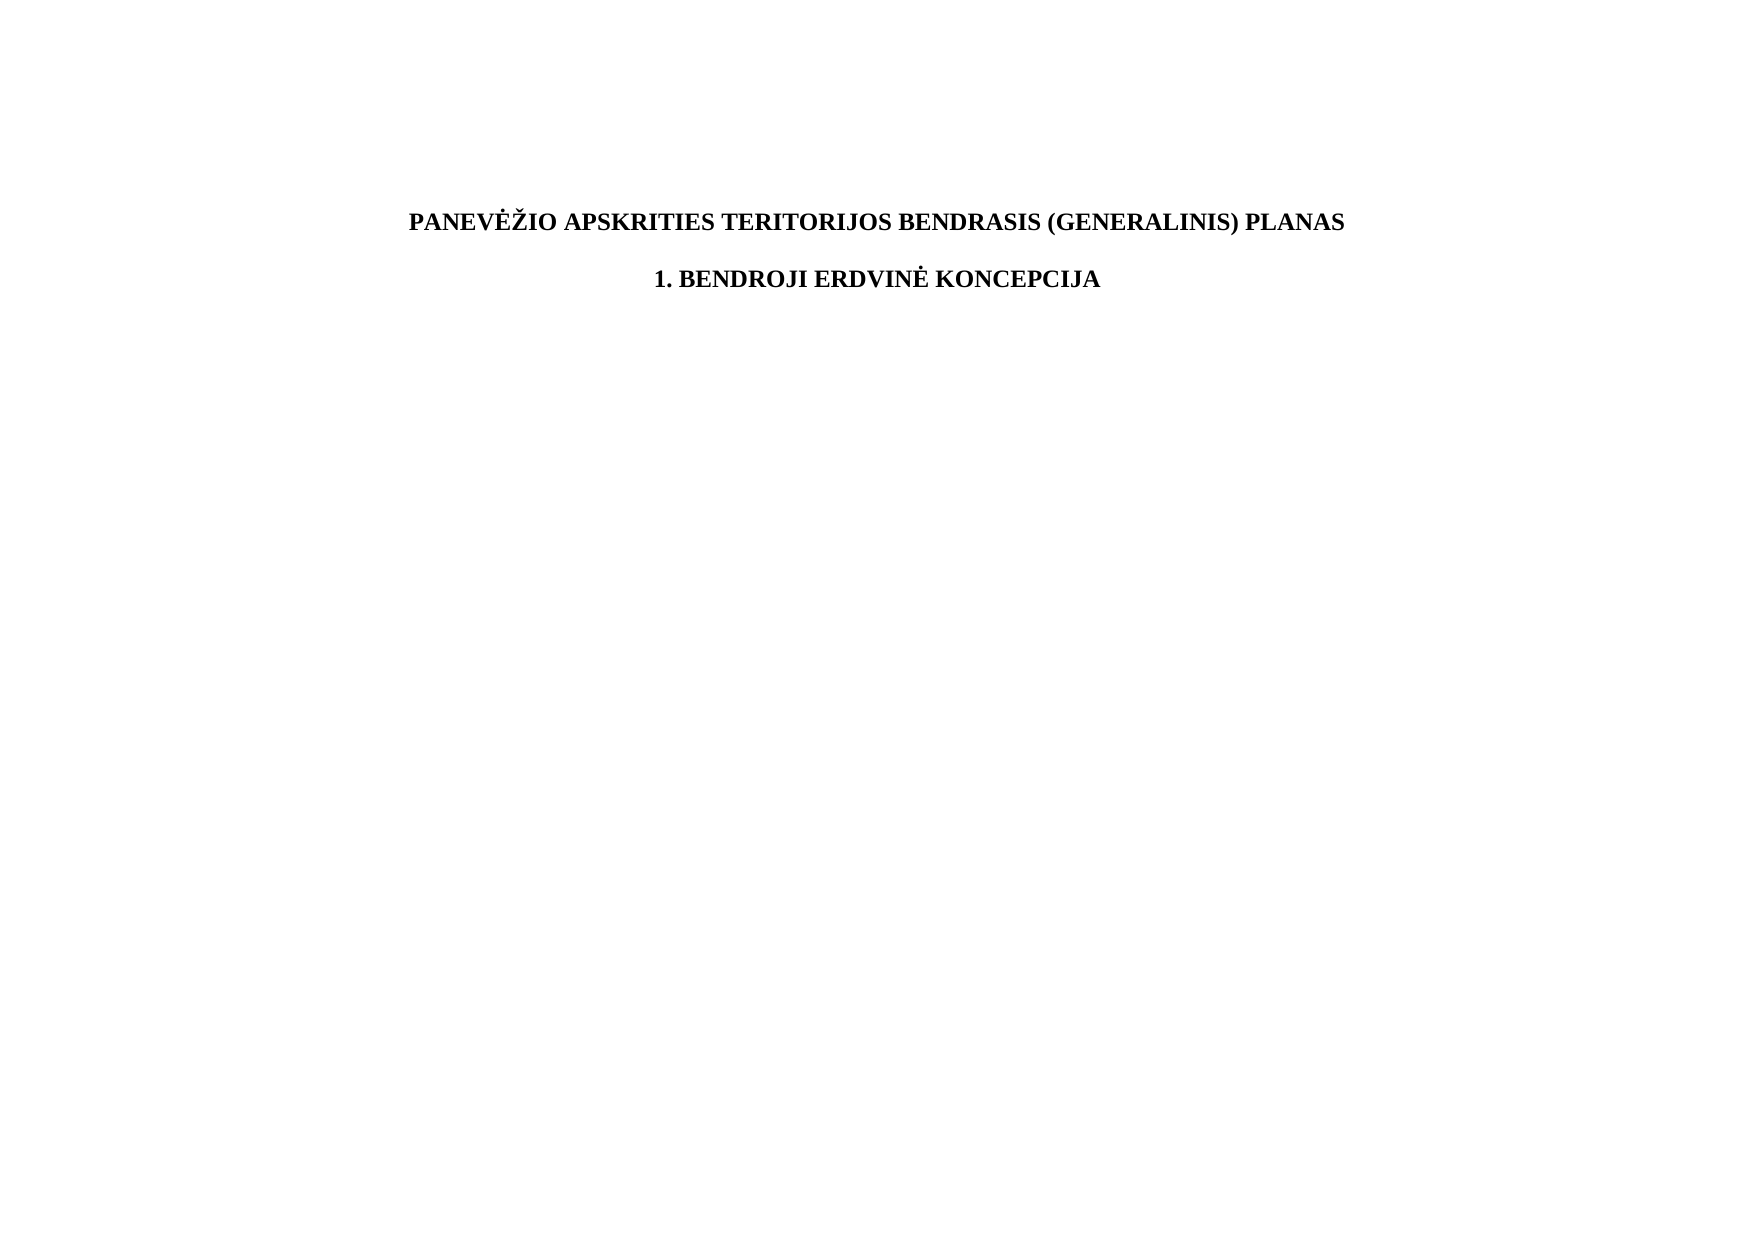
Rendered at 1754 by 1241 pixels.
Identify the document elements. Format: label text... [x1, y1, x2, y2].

text 1. BENDROJI ERDVINĖ KONCEPCIJA [118, 264, 1636, 293]
text PANEVĖŽIO APSKRITIES TERITORIJOS BENDRASIS (GENERALINIS) PLANAS [118, 207, 1636, 235]
